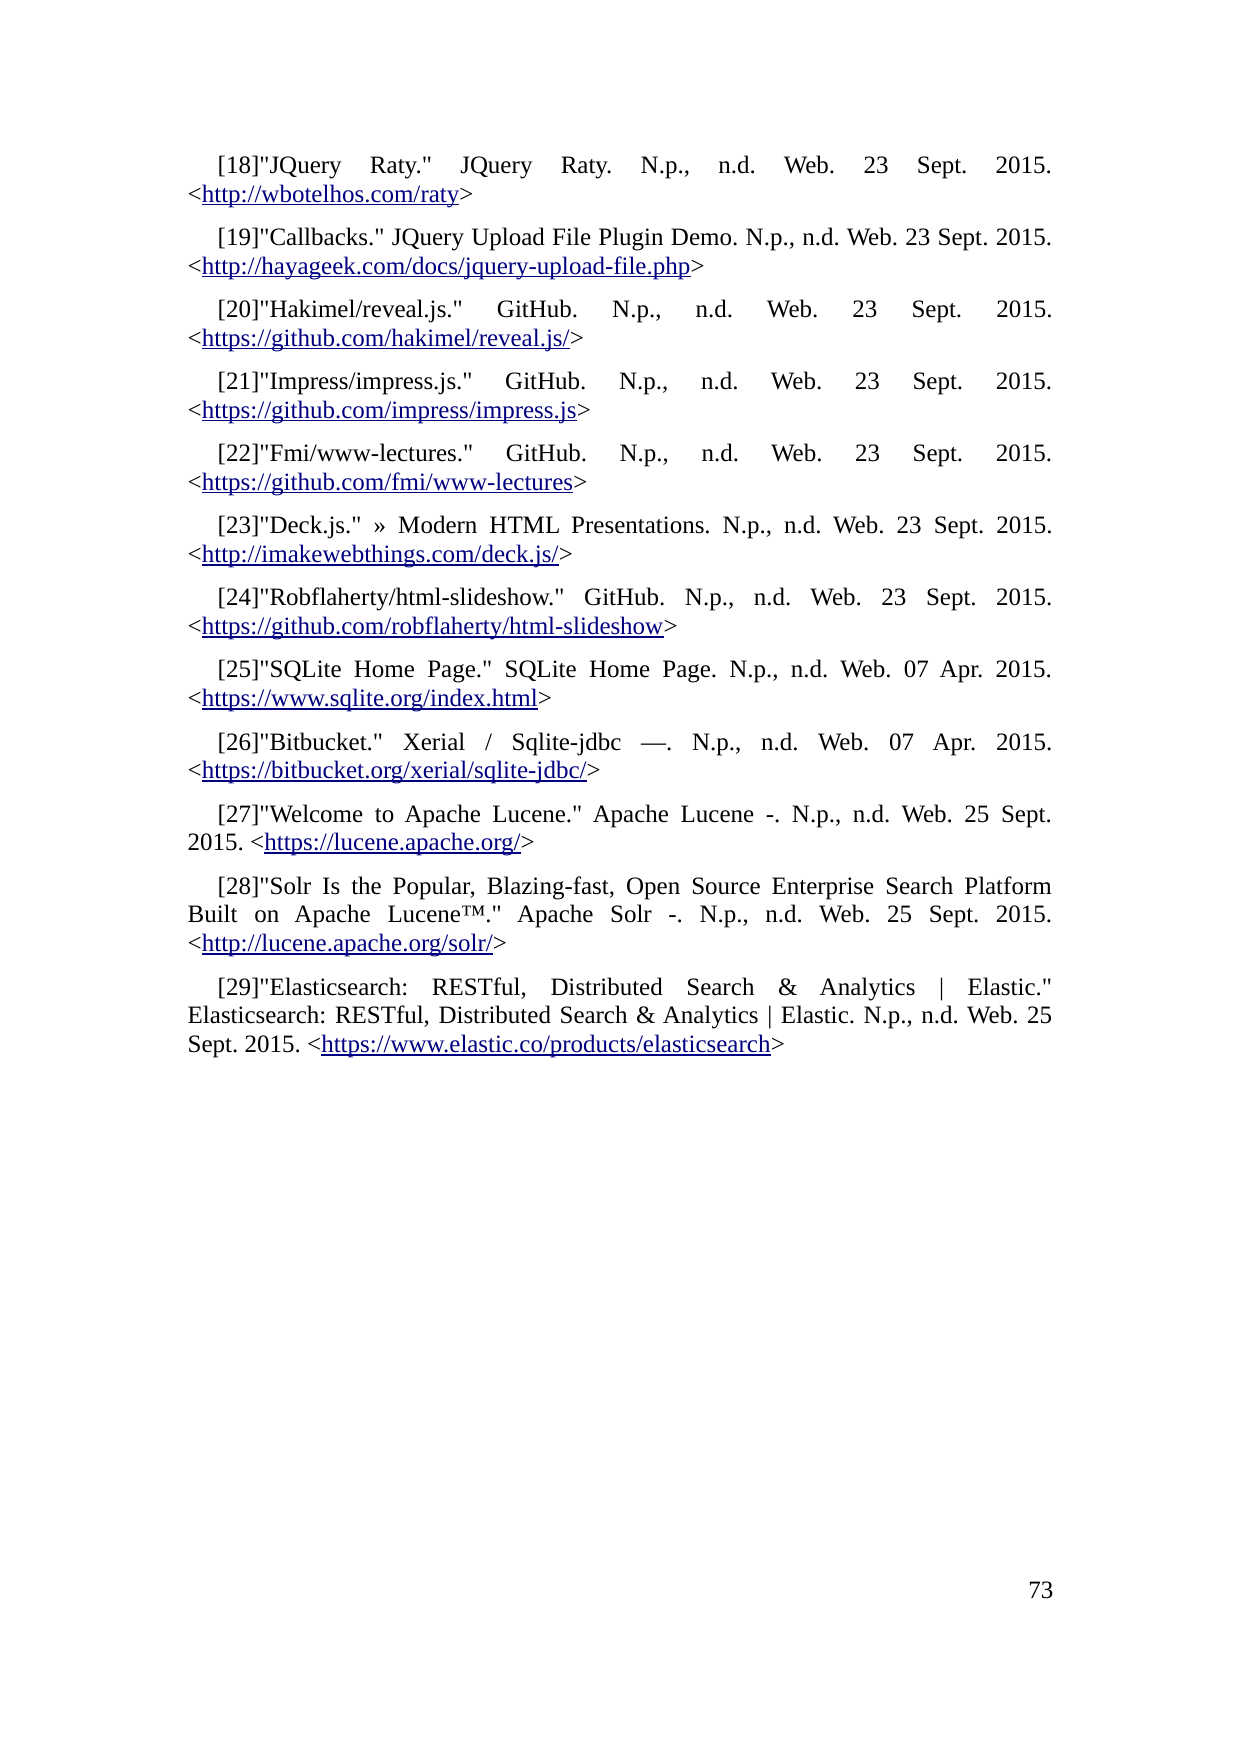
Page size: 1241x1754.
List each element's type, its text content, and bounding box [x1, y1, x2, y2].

text [27]"Welcome to Apache Lucene." Apache Lucene -. N.p., n.d. Web. 25 Sept. 2015. <https://lucene.apache.org/> [187, 799, 1053, 856]
text [19]"Callbacks." JQuery Upload File Plugin Demo. N.p., n.d. Web. 23 Sept. 2015. <http://hayageek.com/docs/jquery-upload-file.php> [187, 222, 1053, 279]
text [29]"Elasticsearch: RESTful, Distributed Search & Analytics | Elastic." Elasticsearch: RESTful, Distributed Search & Analytics | Elastic. N.p., n.d. Web. 25 Sept. 2015. <https://www.elastic.co/products/elasticsearch> [187, 972, 1053, 1058]
text [20]"Hakimel/reveal.js." GitHub. N.p., n.d. Web. 23 Sept. 2015. <https://github.com/hakimel/reveal.js/> [187, 294, 1053, 352]
text [23]"Deck.js." » Modern HTML Presentations. N.p., n.d. Web. 23 Sept. 2015. <http://imakewebthings.com/deck.js/> [187, 510, 1053, 568]
text [25]"SQLite Home Page." SQLite Home Page. N.p., n.d. Web. 07 Apr. 2015. <https://www.sqlite.org/index.html> [187, 654, 1053, 712]
text [21]"Impress/impress.js." GitHub. N.p., n.d. Web. 23 Sept. 2015. <https://github.com/impress/impress.js> [187, 366, 1053, 424]
text [26]"Bitbucket." Xerial / Sqlite-jdbc —. N.p., n.d. Web. 07 Apr. 2015. <https://bitbucket.org/xerial/sqlite-jdbc/> [187, 727, 1053, 784]
text [22]"Fmi/www-lectures." GitHub. N.p., n.d. Web. 23 Sept. 2015. <https://github.com/fmi/www-lectures> [187, 438, 1053, 496]
text [24]"Robflaherty/html-slideshow." GitHub. N.p., n.d. Web. 23 Sept. 2015. <https://github.com/robflaherty/html-slideshow> [187, 582, 1053, 640]
text [18]"JQuery Raty." JQuery Raty. N.p., n.d. Web. 23 Sept. 2015. <http://wbotelhos.com/raty> [187, 150, 1053, 207]
text [28]"Solr Is the Popular, Blazing-fast, Open Source Enterprise Search Platform Built on Apache Lucene™." Apache Solr -. N.p., n.d. Web. 25 Sept. 2015. <http://lucene.apache.org/solr/> [187, 871, 1053, 957]
